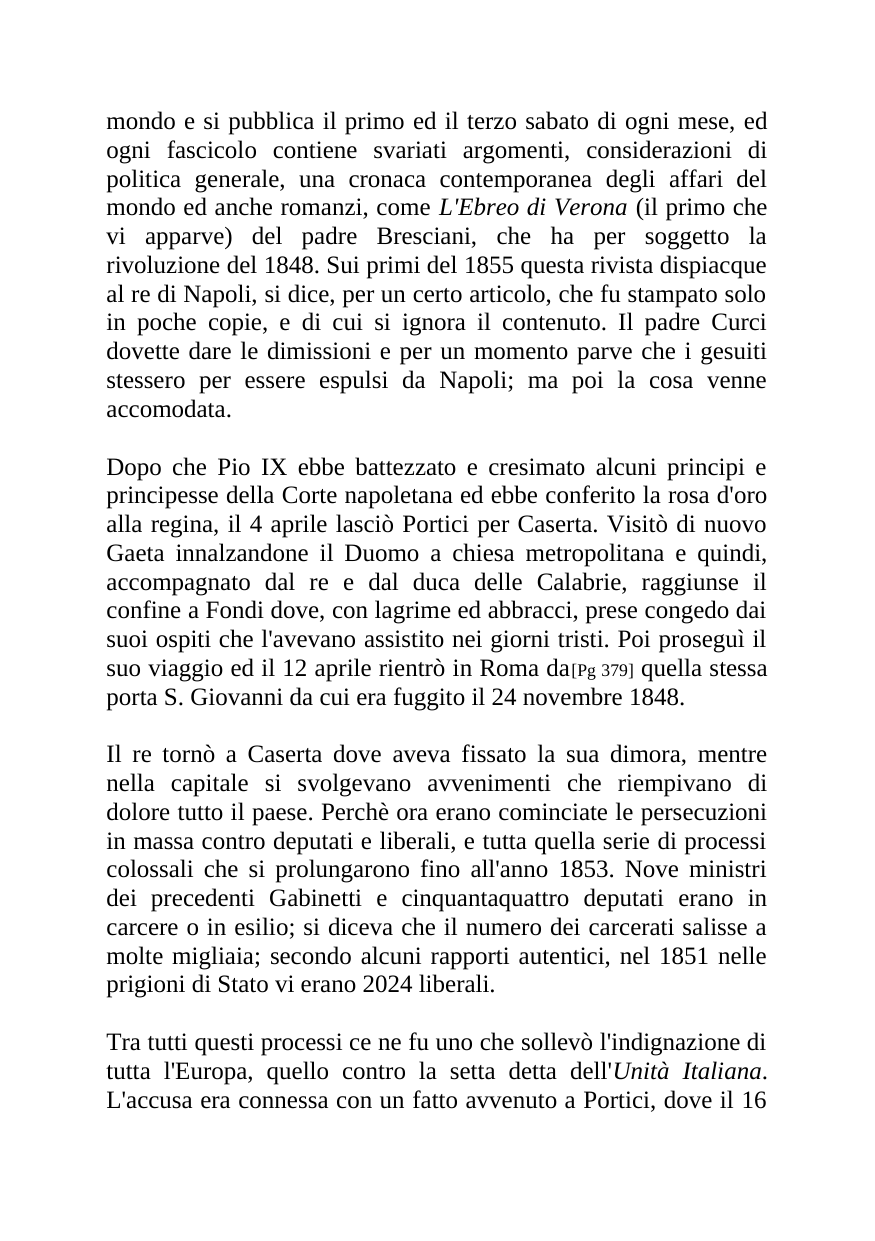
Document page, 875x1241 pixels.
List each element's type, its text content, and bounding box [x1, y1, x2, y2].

text mondo e si pubblica il primo ed il terzo sabato di ogni mese, ed ogni fascicolo contiene svariati argomenti, considerazioni di politica generale, una cronaca contemporanea degli affari del mondo ed anche romanzi, come L'Ebreo di Verona (il primo che vi apparve) del padre Bresciani, che ha per soggetto la rivoluzione del 1848. Sui primi del 1855 questa rivista dispiacque al re di Napoli, si dice, per un certo articolo, che fu stampato solo in poche copie, e di cui si ignora il contenuto. Il padre Curci dovette dare le dimissioni e per un momento parve che i gesuiti stessero per essere espulsi da Napoli; ma poi la cosa venne accomodata. [106, 106, 768, 422]
text Il re tornò a Caserta dove aveva fissato la sua dimora, mentre nella capitale si svolgevano avvenimenti che riempivano di dolore tutto il paese. Perchè ora erano cominciate le persecuzioni in massa contro deputati e liberali, e tutta quella serie di processi colossali che si prolungarono fino all'anno 1853. Nove ministri dei precedenti Gabinetti e cinquantaquattro deputati erano in carcere o in esilio; si diceva che il numero dei carcerati salisse a molte migliaia; secondo alcuni rapporti autentici, nel 1851 nelle prigioni di Stato vi erano 2024 liberali. [106, 739, 768, 998]
text Dopo che Pio IX ebbe battezzato e cresimato alcuni principi e principesse della Corte napoletana ed ebbe conferito la rosa d'oro alla regina, il 4 aprile lasciò Portici per Caserta. Visitò di nuovo Gaeta innalzandone il Duomo a chiesa metropolitana e quindi, accompagnato dal re e dal duca delle Calabrie, raggiunse il confine a Fondi dove, con lagrime ed abbracci, prese congedo dai suoi ospiti che l'avevano assistito nei giorni tristi. Poi proseguì il suo viaggio ed il 12 aprile rientrò in Roma da[Pg 379] quella stessa porta S. Giovanni da cui era fuggito il 24 novembre 1848. [106, 452, 768, 710]
text Tra tutti questi processi ce ne fu uno che sollevò l'indignazione di tutta l'Europa, quello contro la setta detta dell'Unità Italiana. L'accusa era connessa con un fatto avvenuto a Portici, dove il 16 [106, 1027, 768, 1114]
